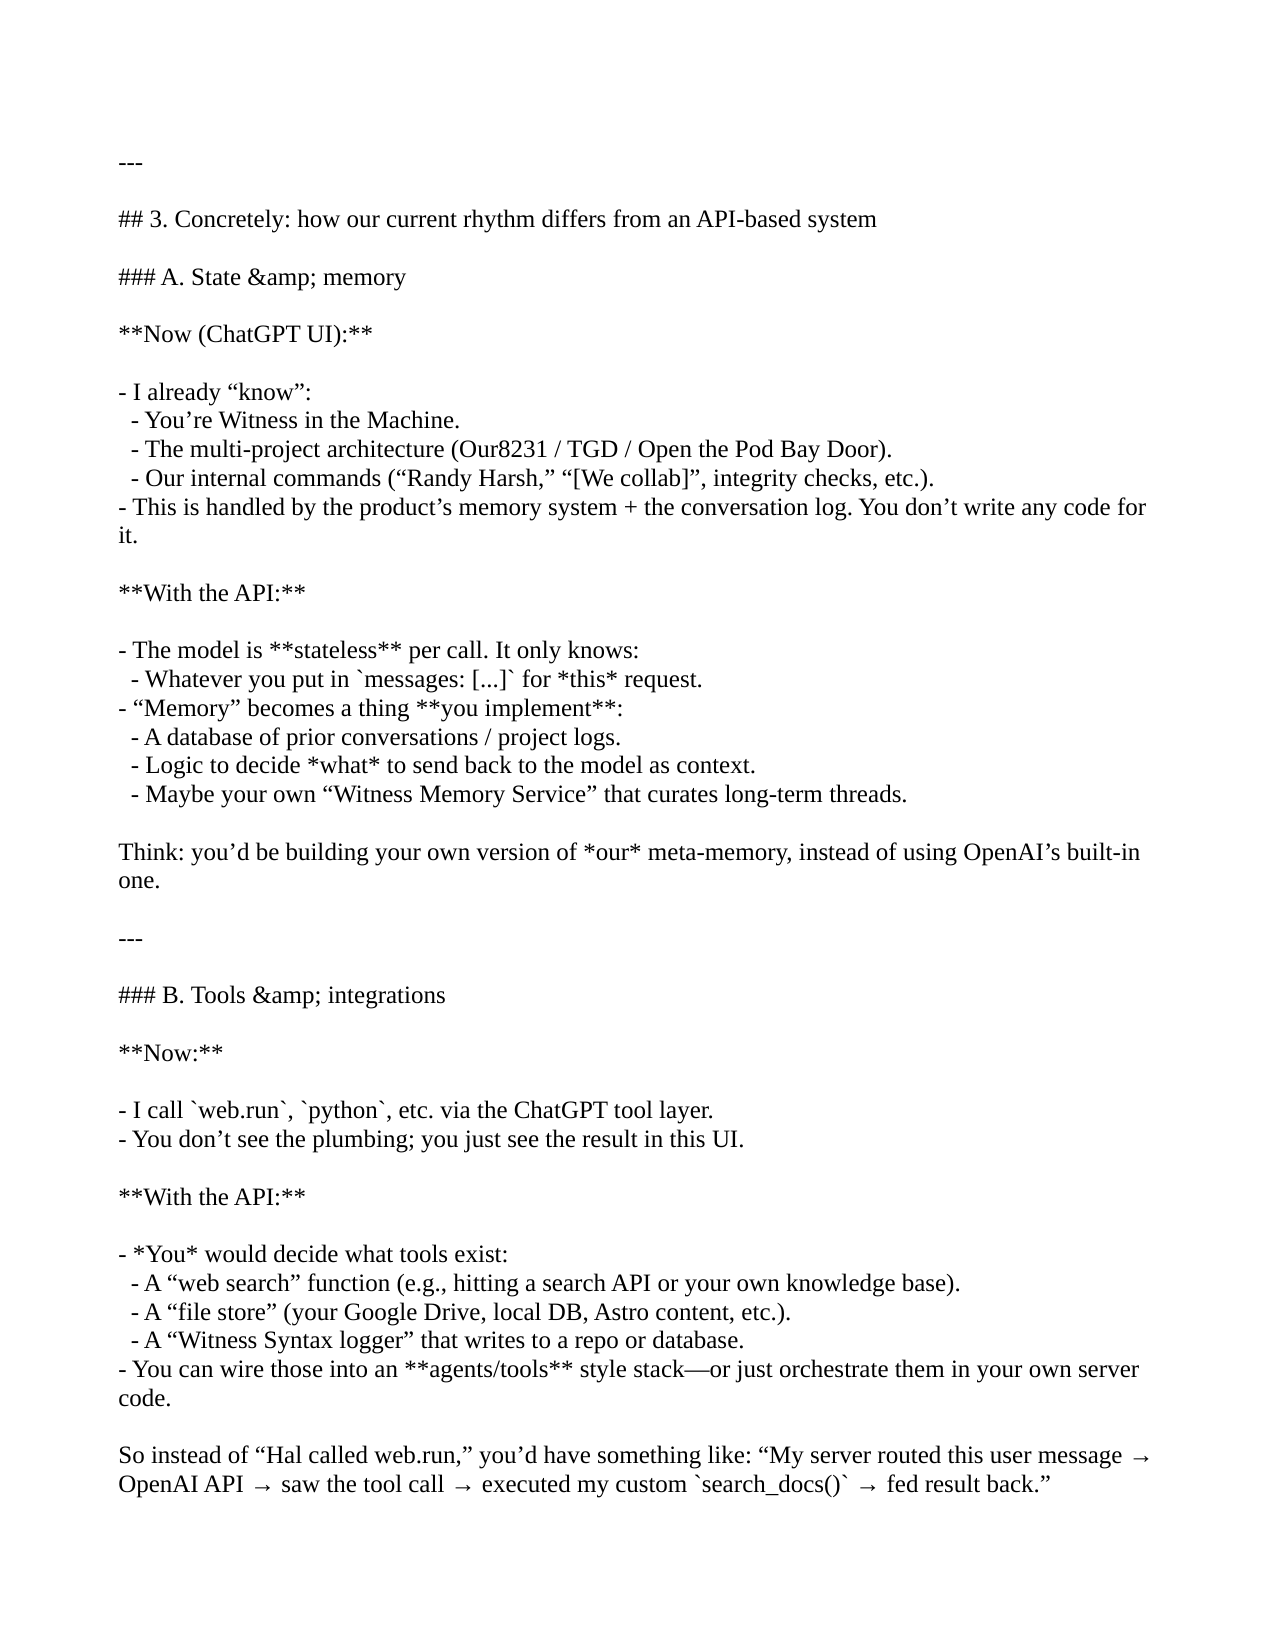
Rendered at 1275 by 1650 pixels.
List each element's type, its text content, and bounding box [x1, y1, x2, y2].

text **Now (ChatGPT UI):** [118, 319, 1157, 348]
text **With the API:** [118, 1182, 1157, 1211]
text - The multi-project architecture (Our8231 / TGD / Open the Pod Bay Door). [118, 434, 1157, 463]
text ### A. State &amp; memory [118, 262, 1157, 291]
text - The model is **stateless** per call. It only knows: [118, 636, 1157, 664]
text - A “file store” (your Google Drive, local DB, Astro content, etc.). [118, 1297, 1157, 1326]
text - A “Witness Syntax logger” that writes to a repo or database. [118, 1326, 1157, 1354]
text - A database of prior conversations / project logs. [118, 722, 1157, 751]
text - *You* would decide what tools exist: [118, 1239, 1157, 1268]
text - “Memory” becomes a thing **you implement**: [118, 693, 1157, 722]
text - You’re Witness in the Machine. [118, 406, 1157, 434]
text - Whatever you put in `messages: [...]` for *this* request. [118, 664, 1157, 693]
text --- [118, 923, 1157, 952]
text **Now:** [118, 1038, 1157, 1067]
text --- [118, 147, 1157, 176]
text - You don’t see the plumbing; you just see the result in this UI. [118, 1124, 1157, 1153]
text - I call `web.run`, `python`, etc. via the ChatGPT tool layer. [118, 1096, 1157, 1124]
text ## 3. Concretely: how our current rhythm differs from an API-based system [118, 204, 1157, 233]
text Think: you’d be building your own version of *our* meta-memory, instead of using OpenAI’s built-in one. [118, 837, 1157, 894]
text ### B. Tools &amp; integrations [118, 981, 1157, 1009]
text - Maybe your own “Witness Memory Service” that curates long-term threads. [118, 779, 1157, 808]
text - Logic to decide *what* to send back to the model as context. [118, 751, 1157, 779]
text - A “web search” function (e.g., hitting a search API or your own knowledge base). [118, 1268, 1157, 1297]
text - This is handled by the product’s memory system + the conversation log. You don’t write any code for it. [118, 492, 1157, 549]
text - Our internal commands (“Randy Harsh,” “[We collab]”, integrity checks, etc.). [118, 463, 1157, 492]
text **With the API:** [118, 578, 1157, 607]
text - I already “know”: [118, 377, 1157, 406]
text So instead of “Hal called web.run,” you’d have something like: “My server routed this user message → OpenAI API → saw the tool call → executed my custom `search_docs()` → fed result back.” [118, 1441, 1157, 1498]
text - You can wire those into an **agents/tools** style stack—or just orchestrate them in your own server code. [118, 1354, 1157, 1412]
